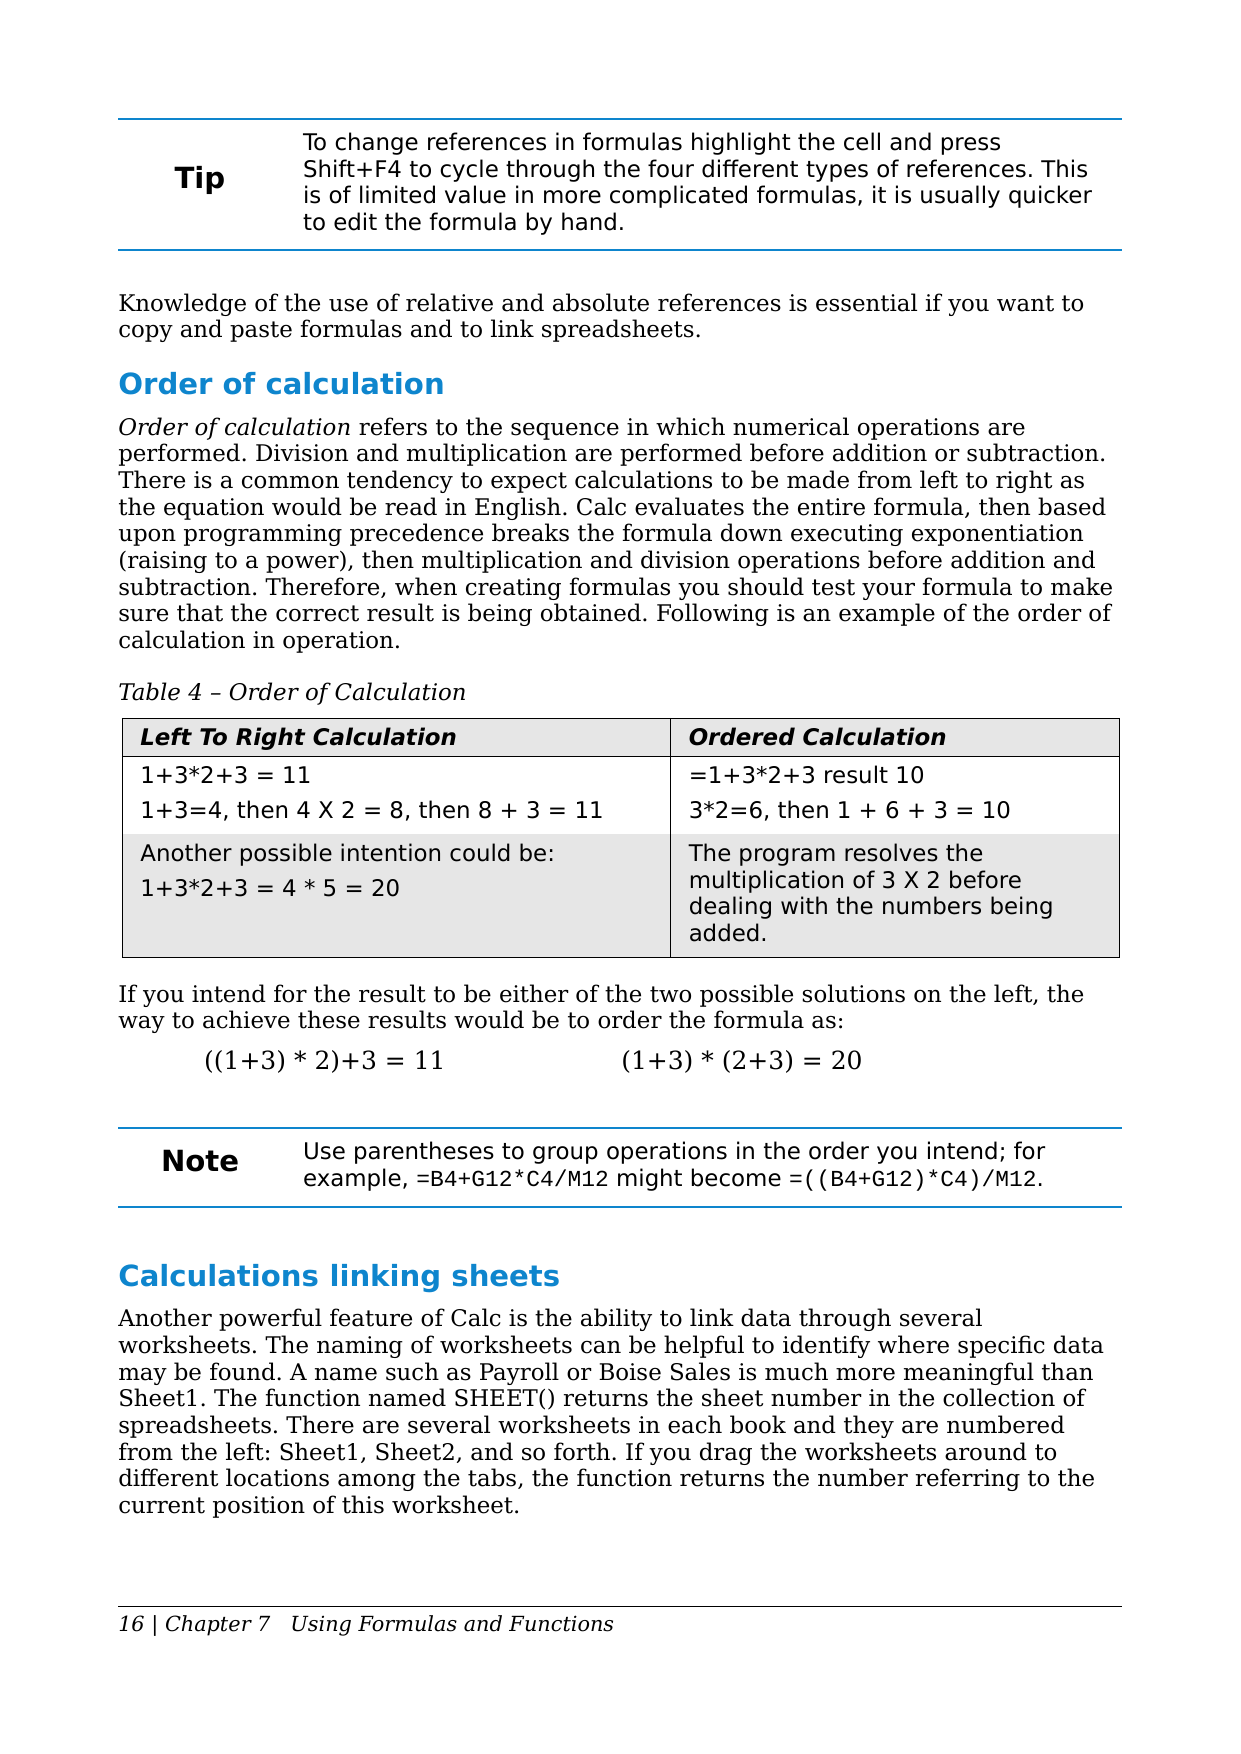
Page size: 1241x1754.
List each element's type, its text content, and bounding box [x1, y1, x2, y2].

table_header Note [118, 1129, 281, 1206]
text If you intend for the result to be either of the two possible solutions on the left, the way to achieve these results would be to order the formula as: [118, 981, 1122, 1034]
table_header Left To Right Calculation [123, 719, 670, 756]
table_cell Another possible intention could be: 1+3*2+3 = 4 * 5 = 20 [123, 834, 670, 957]
table_header ((1+3) * 2)+3 = 11 [204, 1047, 621, 1076]
table_header To change references in formulas highlight the cell and press Shift+F4 to cycle through the four different types of references. This is of limited value in more complicated formulas, it is usually quicker to edit the formula by hand. [281, 120, 1122, 249]
table_header (1+3) * (2+3) = 20 [621, 1047, 988, 1076]
subtitle Order of calculation [118, 367, 1122, 401]
text Order of calculation refers to the sequence in which numerical operations are performed. Division and multiplication are performed before addition or subtraction. There is a common tendency to expect calculations to be made from left to right as the equation would be read in English. Calc evaluates the entire formula, then based upon programming precedence breaks the formula down executing exponentiation (raising to a power), then multiplication and division operations before addition and subtraction. Therefore, when creating formulas you should test your formula to make sure that the correct result is being obtained. Following is an example of the order of calculation in operation. [118, 414, 1122, 654]
subtitle Calculations linking sheets [118, 1259, 1122, 1293]
text Knowledge of the use of relative and absolute references is essential if you want to copy and paste formulas and to link spreadsheets. [118, 290, 1122, 343]
table_header Use parentheses to group operations in the order you intend; for example, =B4+G12*C4/M12 might become =((B4+G12)*C4)/M12. [281, 1129, 1122, 1206]
table_cell The program resolves the multiplication of 3 X 2 before dealing with the numbers being added. [671, 834, 1119, 957]
table_header Ordered Calculation [671, 719, 1119, 756]
table_cell =1+3*2+3 result 10 3*2=6, then 1 + 6 + 3 = 10 [671, 757, 1119, 834]
table_header Tip [118, 120, 281, 249]
table_cell 1+3*2+3 = 11 1+3=4, then 4 X 2 = 8, then 8 + 3 = 11 [123, 757, 670, 834]
text Another powerful feature of Calc is the ability to link data through several worksheets. The naming of worksheets can be helpful to identify where specific data may be found. A name such as Payroll or Boise Sales is much more meaningful than Sheet1. The function named SHEET() returns the sheet number in the collection of spreadsheets. There are several worksheets in each book and they are numbered from the left: Sheet1, Sheet2, and so forth. If you drag the worksheets around to different locations among the tabs, the function returns the number referring to the current position of this worksheet. [118, 1305, 1122, 1519]
text Table 4 – Order of Calculation [118, 679, 1122, 705]
